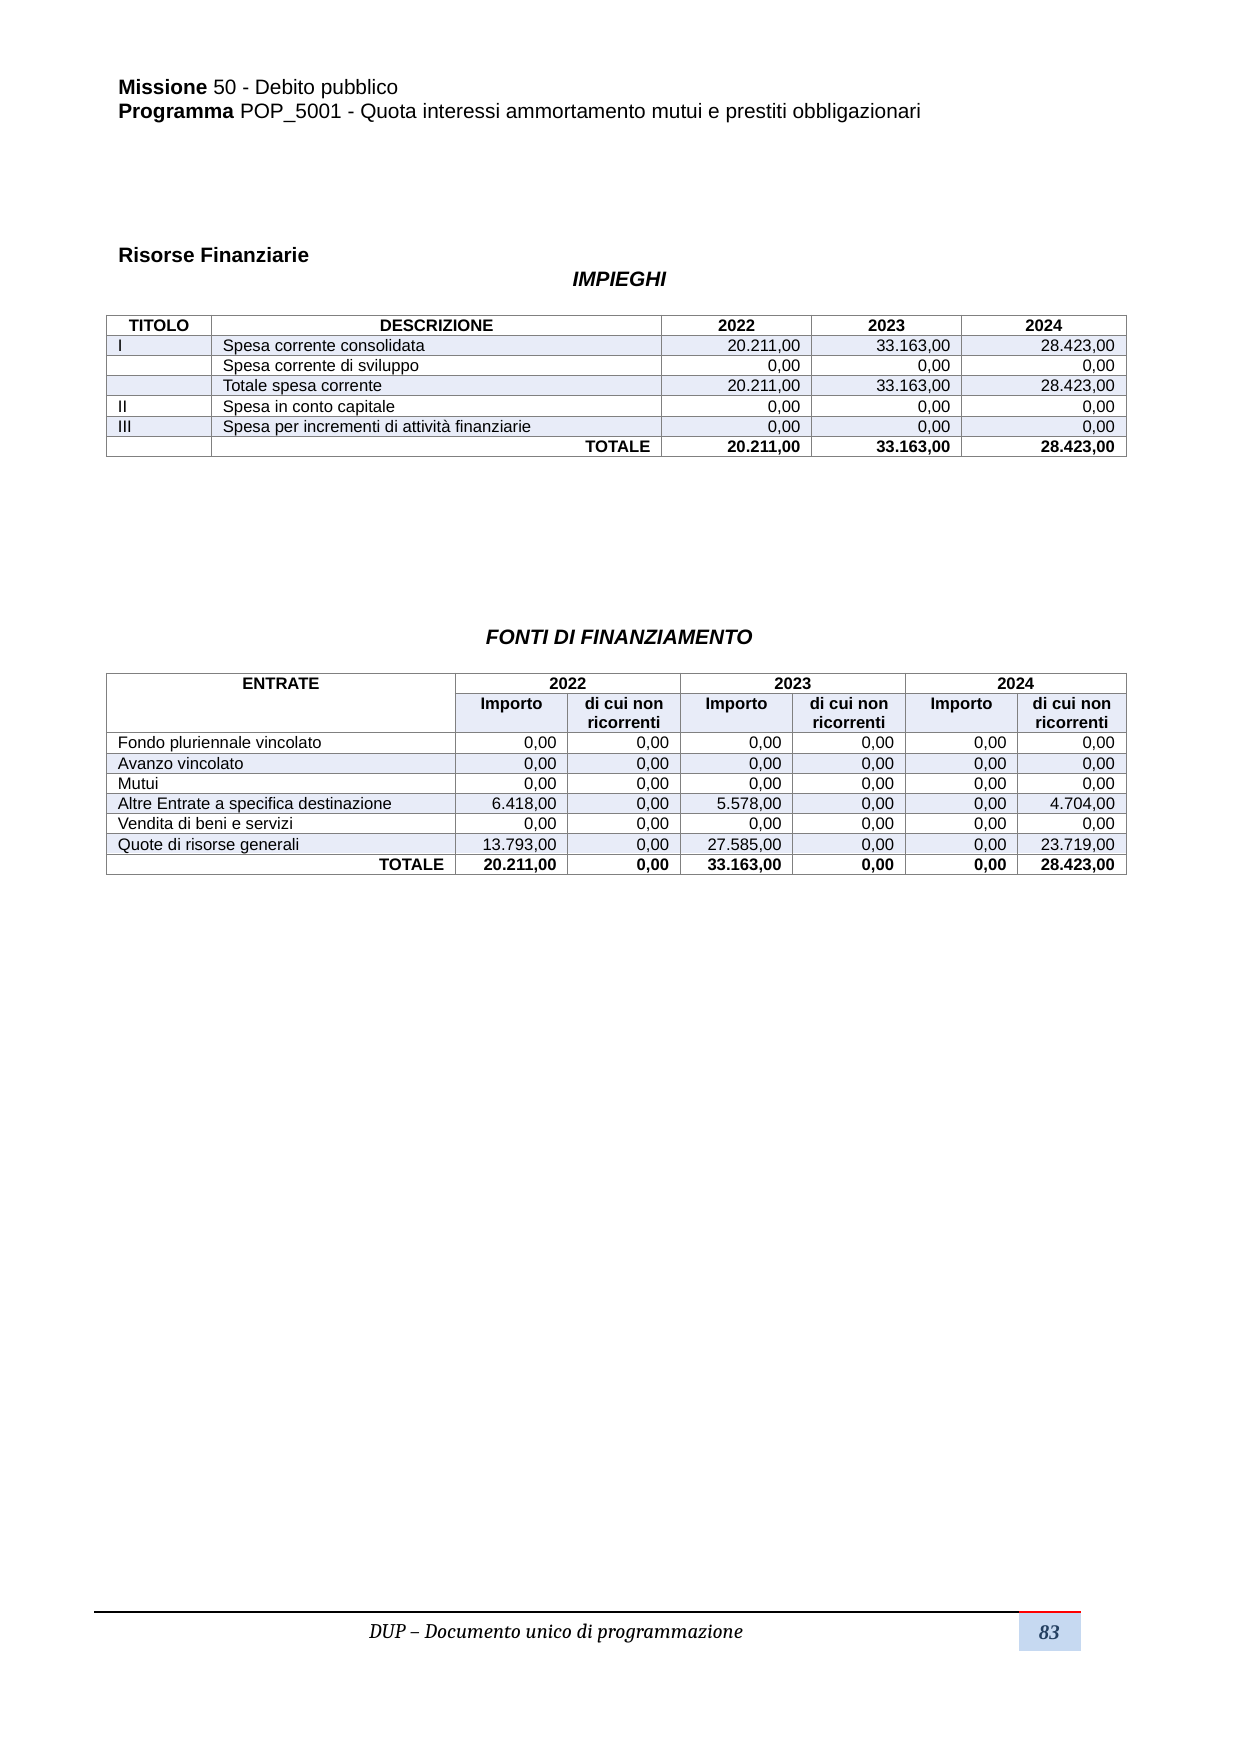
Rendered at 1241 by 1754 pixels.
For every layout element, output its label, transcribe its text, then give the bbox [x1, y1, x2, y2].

text Risorse Finanziarie [118, 243, 1122, 267]
table_cell 20.211,00 [662, 376, 811, 395]
table_cell III [107, 417, 211, 436]
table_cell 0,00 [793, 794, 905, 813]
table_cell 5.578,00 [681, 794, 792, 813]
table_cell 28.423,00 [962, 376, 1126, 395]
table_cell 33.163,00 [812, 376, 961, 395]
table_cell Fondo pluriennale vincolato [107, 733, 455, 752]
table_cell 0,00 [906, 733, 1017, 752]
table_cell di cui non ricorrenti [568, 694, 680, 732]
table_cell 0,00 [568, 733, 680, 752]
table_cell 0,00 [812, 356, 961, 375]
table_cell 0,00 [906, 754, 1017, 773]
table_header TITOLO [107, 316, 211, 335]
table_cell 0,00 [568, 814, 680, 833]
table_cell 0,00 [962, 417, 1126, 436]
table_cell 4.704,00 [1018, 794, 1126, 813]
table_cell TOTALE [107, 855, 455, 874]
table_cell 28.423,00 [1018, 855, 1126, 874]
table_cell 13.793,00 [456, 834, 567, 853]
table_cell 33.163,00 [812, 336, 961, 355]
table_cell 0,00 [1018, 774, 1126, 793]
table_cell 0,00 [1018, 814, 1126, 833]
table_cell 33.163,00 [812, 437, 961, 456]
table_cell Importo [456, 694, 567, 732]
table_header 2022 [456, 674, 680, 693]
table_cell 20.211,00 [456, 855, 567, 874]
table_cell 0,00 [568, 855, 680, 874]
table_cell 0,00 [906, 855, 1017, 874]
table_header 2024 [906, 674, 1126, 693]
table_cell 0,00 [681, 754, 792, 773]
table_cell TOTALE [212, 437, 661, 456]
table_cell 0,00 [962, 396, 1126, 416]
table_cell 0,00 [662, 417, 811, 436]
table_cell 28.423,00 [962, 437, 1126, 456]
table_cell 0,00 [681, 814, 792, 833]
table_header 2022 [662, 316, 811, 335]
table_cell 0,00 [906, 834, 1017, 853]
table_cell Spesa in conto capitale [212, 396, 661, 416]
table_cell 0,00 [906, 774, 1017, 793]
table_cell I [107, 336, 211, 355]
table_cell 33.163,00 [681, 855, 792, 874]
table_cell 0,00 [681, 774, 792, 793]
table_cell [107, 376, 211, 395]
table_cell 0,00 [681, 733, 792, 752]
table_header 2024 [962, 316, 1126, 335]
table_cell 0,00 [568, 794, 680, 813]
table_cell Spesa per incrementi di attività finanziarie [212, 417, 661, 436]
table_cell 0,00 [1018, 733, 1126, 752]
table_cell di cui non ricorrenti [1018, 694, 1126, 732]
table_cell 0,00 [456, 733, 567, 752]
table_header 2023 [812, 316, 961, 335]
table_cell Spesa corrente di sviluppo [212, 356, 661, 375]
text IMPIEGHI [118, 267, 1122, 291]
table_header DESCRIZIONE [212, 316, 661, 335]
table_cell 28.423,00 [962, 336, 1126, 355]
table_cell Totale spesa corrente [212, 376, 661, 395]
table_cell Importo [906, 694, 1017, 732]
table_cell 0,00 [793, 814, 905, 833]
table_cell Vendita di beni e servizi [107, 814, 455, 833]
table_cell [107, 437, 211, 456]
text Programma POP_5001 - Quota interessi ammortamento mutui e prestiti obbligazionari [118, 99, 1122, 123]
table_header ENTRATE [107, 674, 455, 732]
table_cell 0,00 [662, 356, 811, 375]
table_cell 23.719,00 [1018, 834, 1126, 853]
table_cell 27.585,00 [681, 834, 792, 853]
table_cell 0,00 [793, 733, 905, 752]
text FONTI DI FINANZIAMENTO [118, 625, 1122, 649]
table_cell Mutui [107, 774, 455, 793]
table_cell 0,00 [1018, 754, 1126, 773]
table_cell Avanzo vincolato [107, 754, 455, 773]
table_cell 0,00 [906, 814, 1017, 833]
table_cell 0,00 [812, 417, 961, 436]
table_cell 6.418,00 [456, 794, 567, 813]
table_cell Importo [681, 694, 792, 732]
table_cell 0,00 [906, 794, 1017, 813]
table_cell 0,00 [568, 774, 680, 793]
table_cell 0,00 [456, 774, 567, 793]
table_cell 0,00 [793, 855, 905, 874]
text Missione 50 - Debito pubblico [118, 75, 1122, 99]
table_cell 0,00 [662, 396, 811, 416]
table_cell 0,00 [793, 754, 905, 773]
table_cell 20.211,00 [662, 437, 811, 456]
table_cell Spesa corrente consolidata [212, 336, 661, 355]
table_cell Altre Entrate a specifica destinazione [107, 794, 455, 813]
table_cell [107, 356, 211, 375]
table_cell 0,00 [793, 774, 905, 793]
table_cell 0,00 [812, 396, 961, 416]
table_cell 0,00 [568, 754, 680, 773]
table_cell di cui non ricorrenti [793, 694, 905, 732]
table_cell 0,00 [456, 814, 567, 833]
table_header 2023 [681, 674, 905, 693]
table_cell II [107, 396, 211, 416]
table_cell 0,00 [568, 834, 680, 853]
table_cell 0,00 [456, 754, 567, 773]
table_cell 0,00 [793, 834, 905, 853]
table_cell 0,00 [962, 356, 1126, 375]
table_cell 20.211,00 [662, 336, 811, 355]
table_cell Quote di risorse generali [107, 834, 455, 853]
